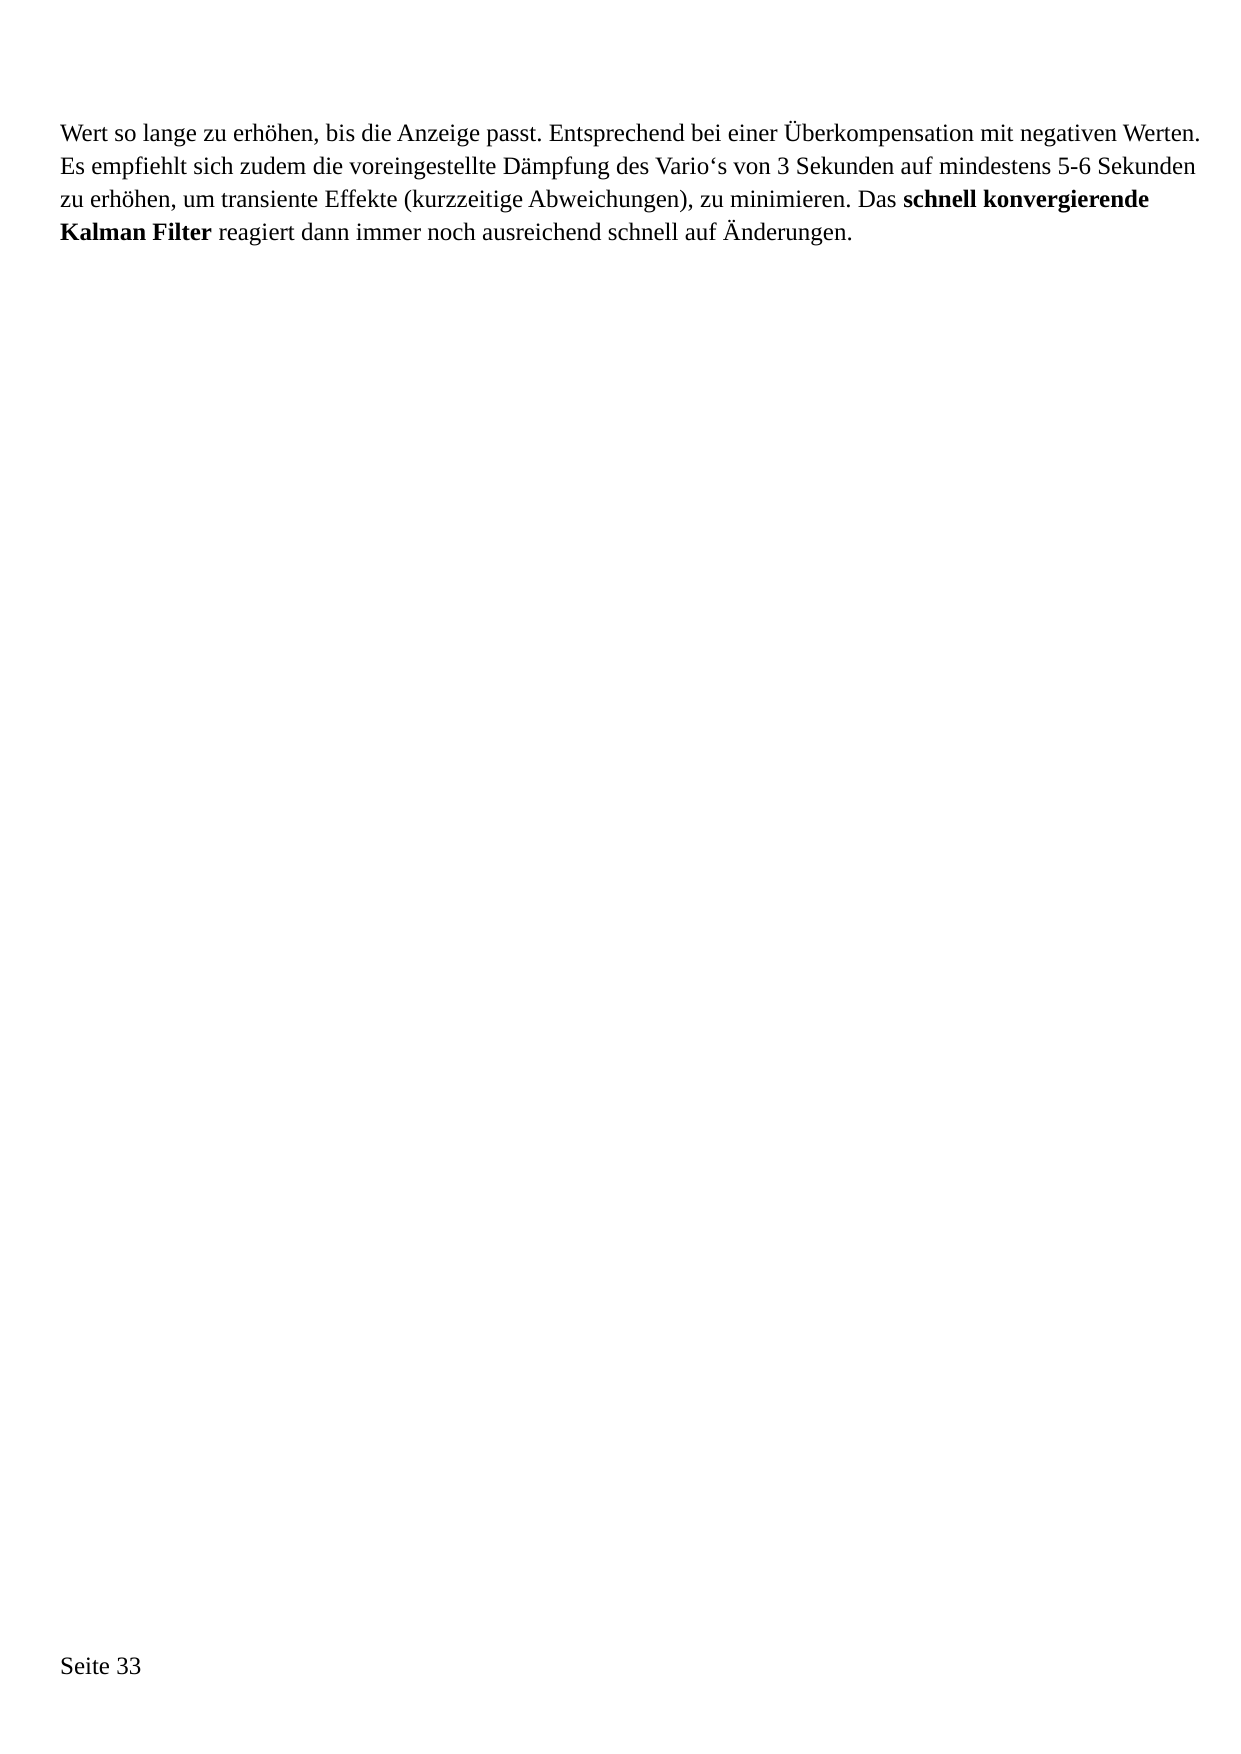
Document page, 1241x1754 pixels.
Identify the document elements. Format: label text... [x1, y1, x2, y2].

text Wert so lange zu erhöhen, bis die Anzeige passt. Entsprechend bei einer Überkompensation mit negativen Werten. Es empfiehlt sich zudem die voreingestellte Dämpfung des Vario‘s von 3 Sekunden auf mindestens 5-6 Sekunden zu erhöhen, um transiente Effekte (kurzzeitige Abweichungen), zu minimieren. Das schnell konvergierende Kalman Filter reagiert dann immer noch ausreichend schnell auf Änderungen. [60, 118, 1207, 246]
